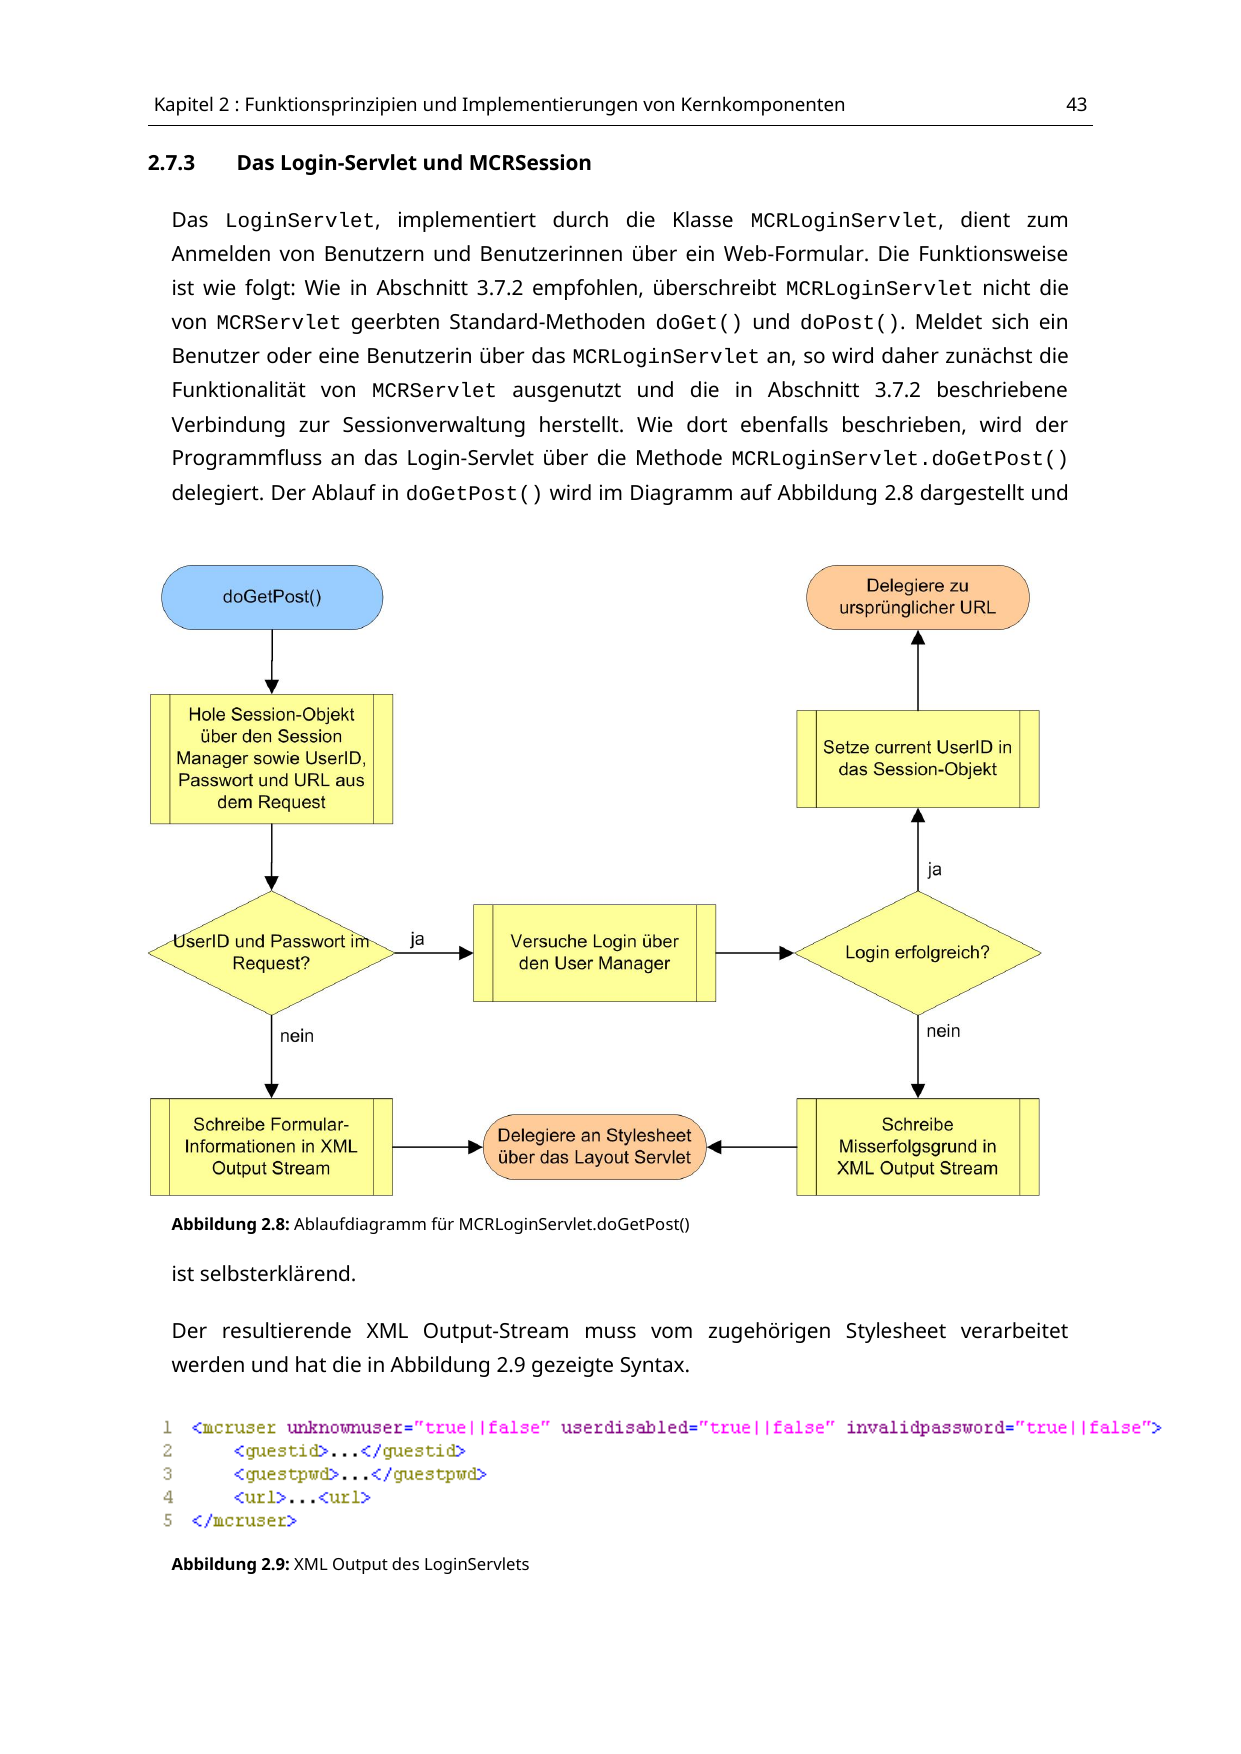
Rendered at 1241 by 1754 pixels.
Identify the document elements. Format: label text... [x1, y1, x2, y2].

text Abbildung 2.8: Ablaufdiagramm für MCRLoginServlet.doGetPost() [171, 1196, 1018, 1235]
text Abbildung 2.9: XML Output des LoginServlets [171, 1445, 1181, 1575]
text Das LoginServlet, implementiert durch die Klasse MCRLoginServlet, dient zum Anmelden von Benutzern und Benutzerinnen über ein Web-Formular. Die Funktionsweise ist wie folgt: Wie in Abschnitt 3.7.2 empfohlen, überschreibt MCRLoginServlet nicht die von MCRServlet geerbten Standard-Methoden doGet() und doPost(). Meldet sich ein Benutzer oder eine Benutzerin über das MCRLoginServlet an, so wird daher zunächst die Funktionalität von MCRServlet ausgenutzt und die in Abschnitt 3.7.2 beschriebene Verbindung zur Sessionverwaltung herstellt. Wie dort ebenfalls beschrieben, wird der Programmfluss an das Login-Servlet über die Methode MCRLoginServlet.doGetPost() delegiert. Der Ablauf in doGetPost() wird im Diagramm auf Abbildung 2.8 dargestellt und ist selbsterklärend. [148, 205, 1069, 1287]
picture [147, 564, 1042, 1196]
text Der resultierende XML Output-Stream muss vom zugehörigen Stylesheet verarbeitet werden und hat die in Abbildung 2.9 gezeigte Syntax. [171, 1316, 1069, 1378]
subtitle Das Login-Servlet und MCRSession [148, 148, 1092, 176]
